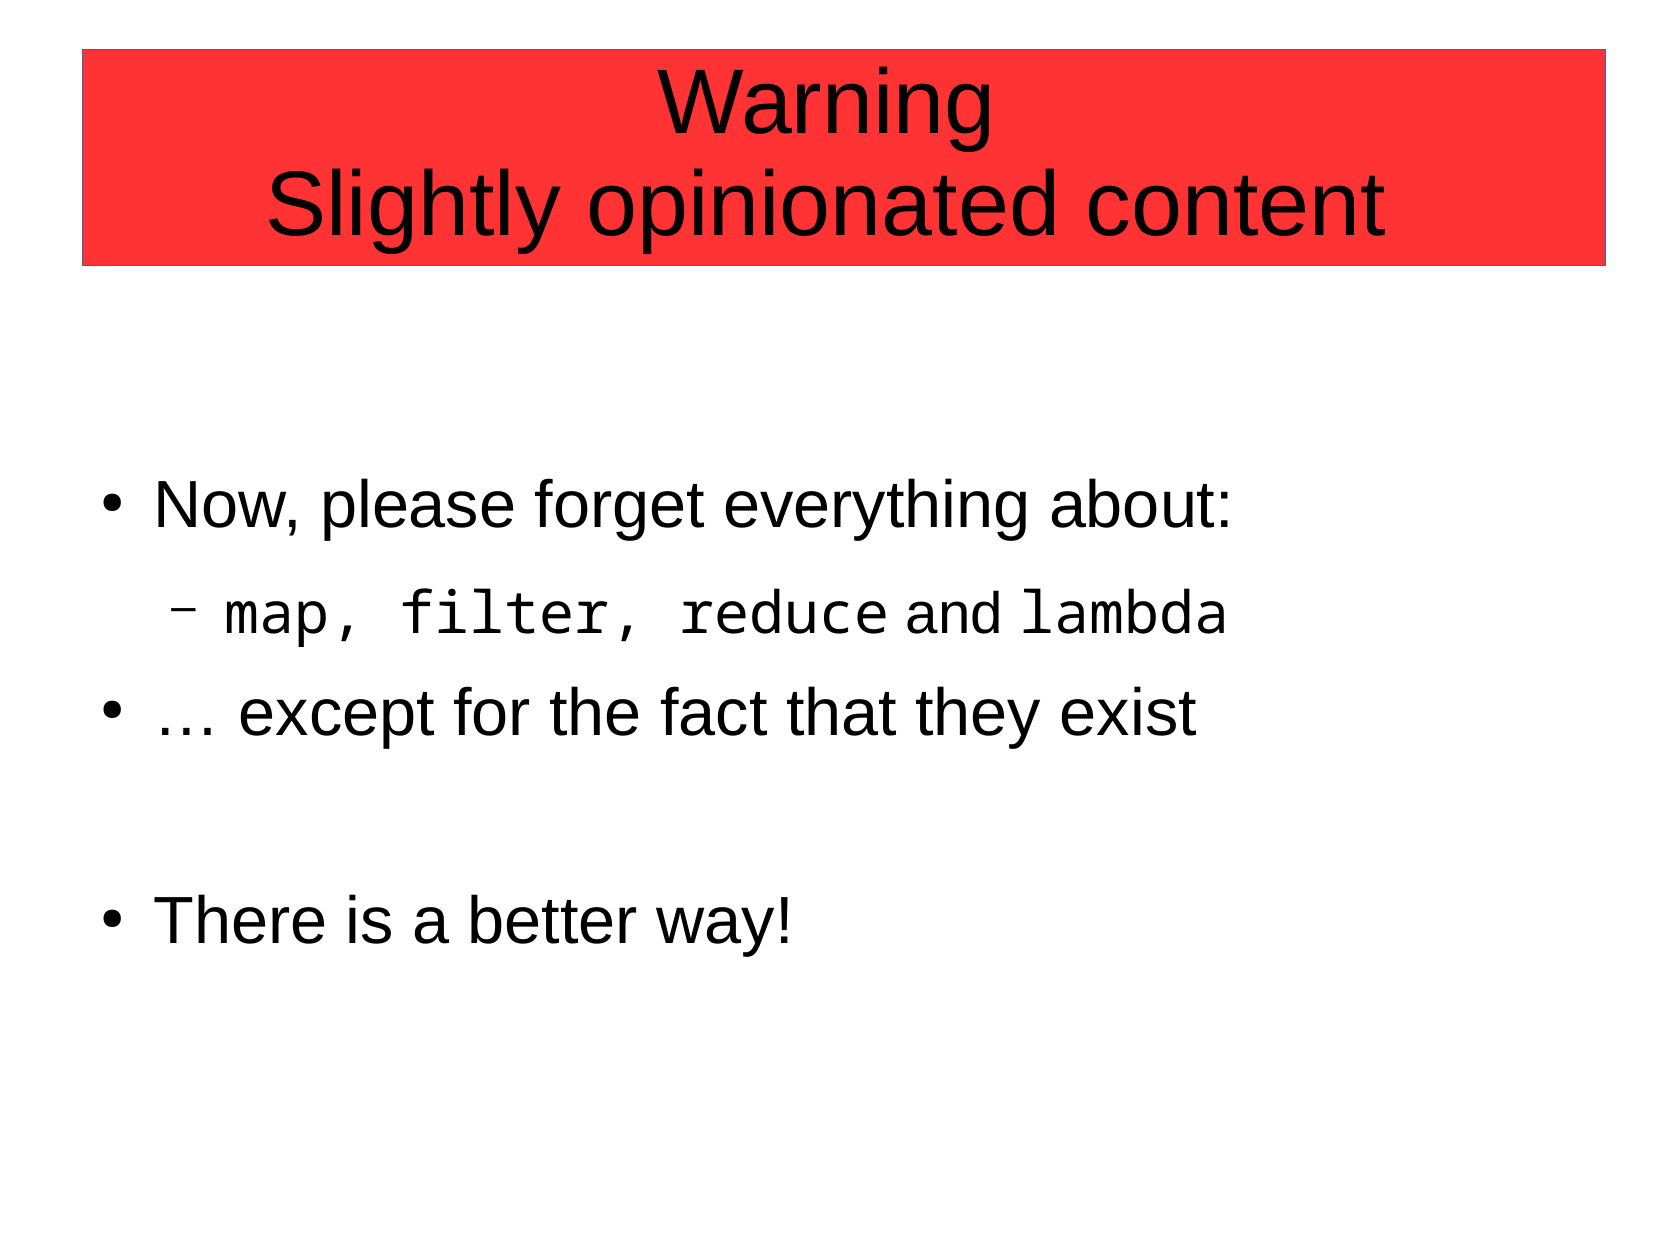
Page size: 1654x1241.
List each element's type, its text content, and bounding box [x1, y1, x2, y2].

title Warning Slightly opinionated content [82, 49, 1571, 257]
list Now, please forget everything about: map, filter, reduce and lambda … except for the fact that they exist There is a better way! [82, 467, 1571, 993]
text_box [82, 49, 1606, 266]
